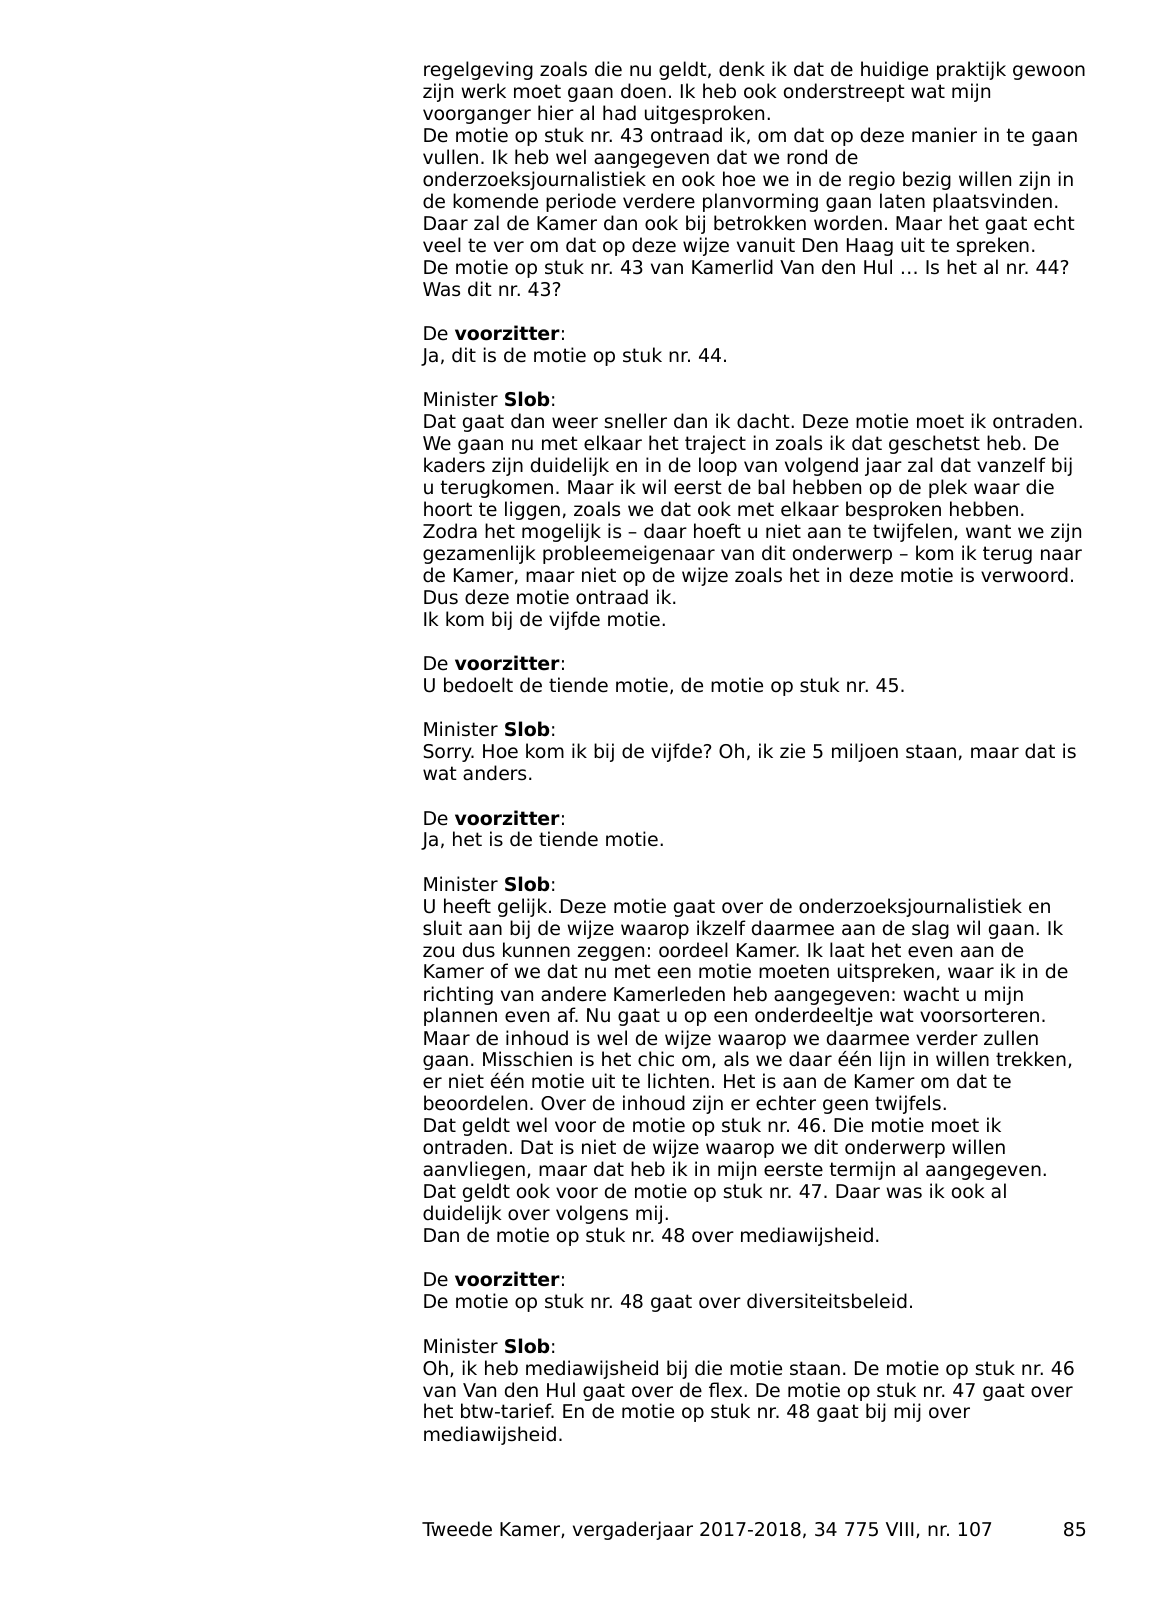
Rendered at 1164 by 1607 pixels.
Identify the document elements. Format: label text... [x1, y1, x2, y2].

text De motie op stuk nr. 43 ontraad ik, om dat op deze manier in te gaan vullen. Ik heb wel aangegeven dat we rond de onderzoeksjournalistiek en ook hoe we in de regio bezig willen zijn in de komende periode verdere planvorming gaan laten plaatsvinden. Daar zal de Kamer dan ook bij betrokken worden. Maar het gaat echt veel te ver om dat op deze wijze vanuit Den Haag uit te spreken. [422, 125, 1087, 257]
text U heeft gelijk. Deze motie gaat over de onderzoeksjournalistiek en sluit aan bij de wijze waarop ikzelf daarmee aan de slag wil gaan. Ik zou dus kunnen zeggen: oordeel Kamer. Ik laat het even aan de Kamer of we dat nu met een motie moeten uitspreken, waar ik in de richting van andere Kamerleden heb aangegeven: wacht u mijn plannen even af. Nu gaat u op een onderdeeltje wat voorsorteren. Maar de inhoud is wel de wijze waarop we daarmee verder zullen gaan. Misschien is het chic om, als we daar één lijn in willen trekken, er niet één motie uit te lichten. Het is aan de Kamer om dat te beoordelen. Over de inhoud zijn er echter geen twijfels. [422, 896, 1087, 1115]
text De motie op stuk nr. 43 van Kamerlid Van den Hul … Is het al nr. 44? Was dit nr. 43? [422, 257, 1087, 301]
text regelgeving zoals die nu geldt, denk ik dat de huidige praktijk gewoon zijn werk moet gaan doen. Ik heb ook onderstreept wat mijn voorganger hier al had uitgesproken. [422, 59, 1087, 125]
text Sorry. Hoe kom ik bij de vijfde? Oh, ik zie 5 miljoen staan, maar dat is wat anders. [422, 741, 1087, 785]
text Minister Slob: [422, 719, 1087, 741]
text De voorzitter: [422, 323, 1087, 345]
text Minister Slob: [422, 389, 1087, 411]
text De voorzitter: [422, 1269, 1087, 1291]
text Dat gaat dan weer sneller dan ik dacht. Deze motie moet ik ontraden. We gaan nu met elkaar het traject in zoals ik dat geschetst heb. De kaders zijn duidelijk en in de loop van volgend jaar zal dat vanzelf bij u terugkomen. Maar ik wil eerst de bal hebben op de plek waar die hoort te liggen, zoals we dat ook met elkaar besproken hebben. Zodra het mogelijk is – daar hoeft u niet aan te twijfelen, want we zijn gezamenlijk probleemeigenaar van dit onderwerp – kom ik terug naar de Kamer, maar niet op de wijze zoals het in deze motie is verwoord. Dus deze motie ontraad ik. [422, 411, 1087, 609]
text Ja, het is de tiende motie. [422, 829, 1087, 851]
text Minister Slob: [422, 1336, 1087, 1357]
text Dat geldt wel voor de motie op stuk nr. 46. Die motie moet ik ontraden. Dat is niet de wijze waarop we dit onderwerp willen aanvliegen, maar dat heb ik in mijn eerste termijn al aangegeven. [422, 1115, 1087, 1181]
text Ja, dit is de motie op stuk nr. 44. [422, 345, 1087, 367]
text De motie op stuk nr. 48 gaat over diversiteitsbeleid. [422, 1291, 1087, 1313]
text Dat geldt ook voor de motie op stuk nr. 47. Daar was ik ook al duidelijk over volgens mij. [422, 1181, 1087, 1225]
text U bedoelt de tiende motie, de motie op stuk nr. 45. [422, 675, 1087, 697]
text Dan de motie op stuk nr. 48 over mediawijsheid. [422, 1225, 1087, 1247]
text De voorzitter: [422, 807, 1087, 829]
text Oh, ik heb mediawijsheid bij die motie staan. De motie op stuk nr. 46 van Van den Hul gaat over de flex. De motie op stuk nr. 47 gaat over het btw-tarief. En de motie op stuk nr. 48 gaat bij mij over mediawijsheid. [422, 1357, 1087, 1445]
text Minister Slob: [422, 873, 1087, 896]
text De voorzitter: [422, 653, 1087, 675]
text Ik kom bij de vijfde motie. [422, 609, 1087, 631]
